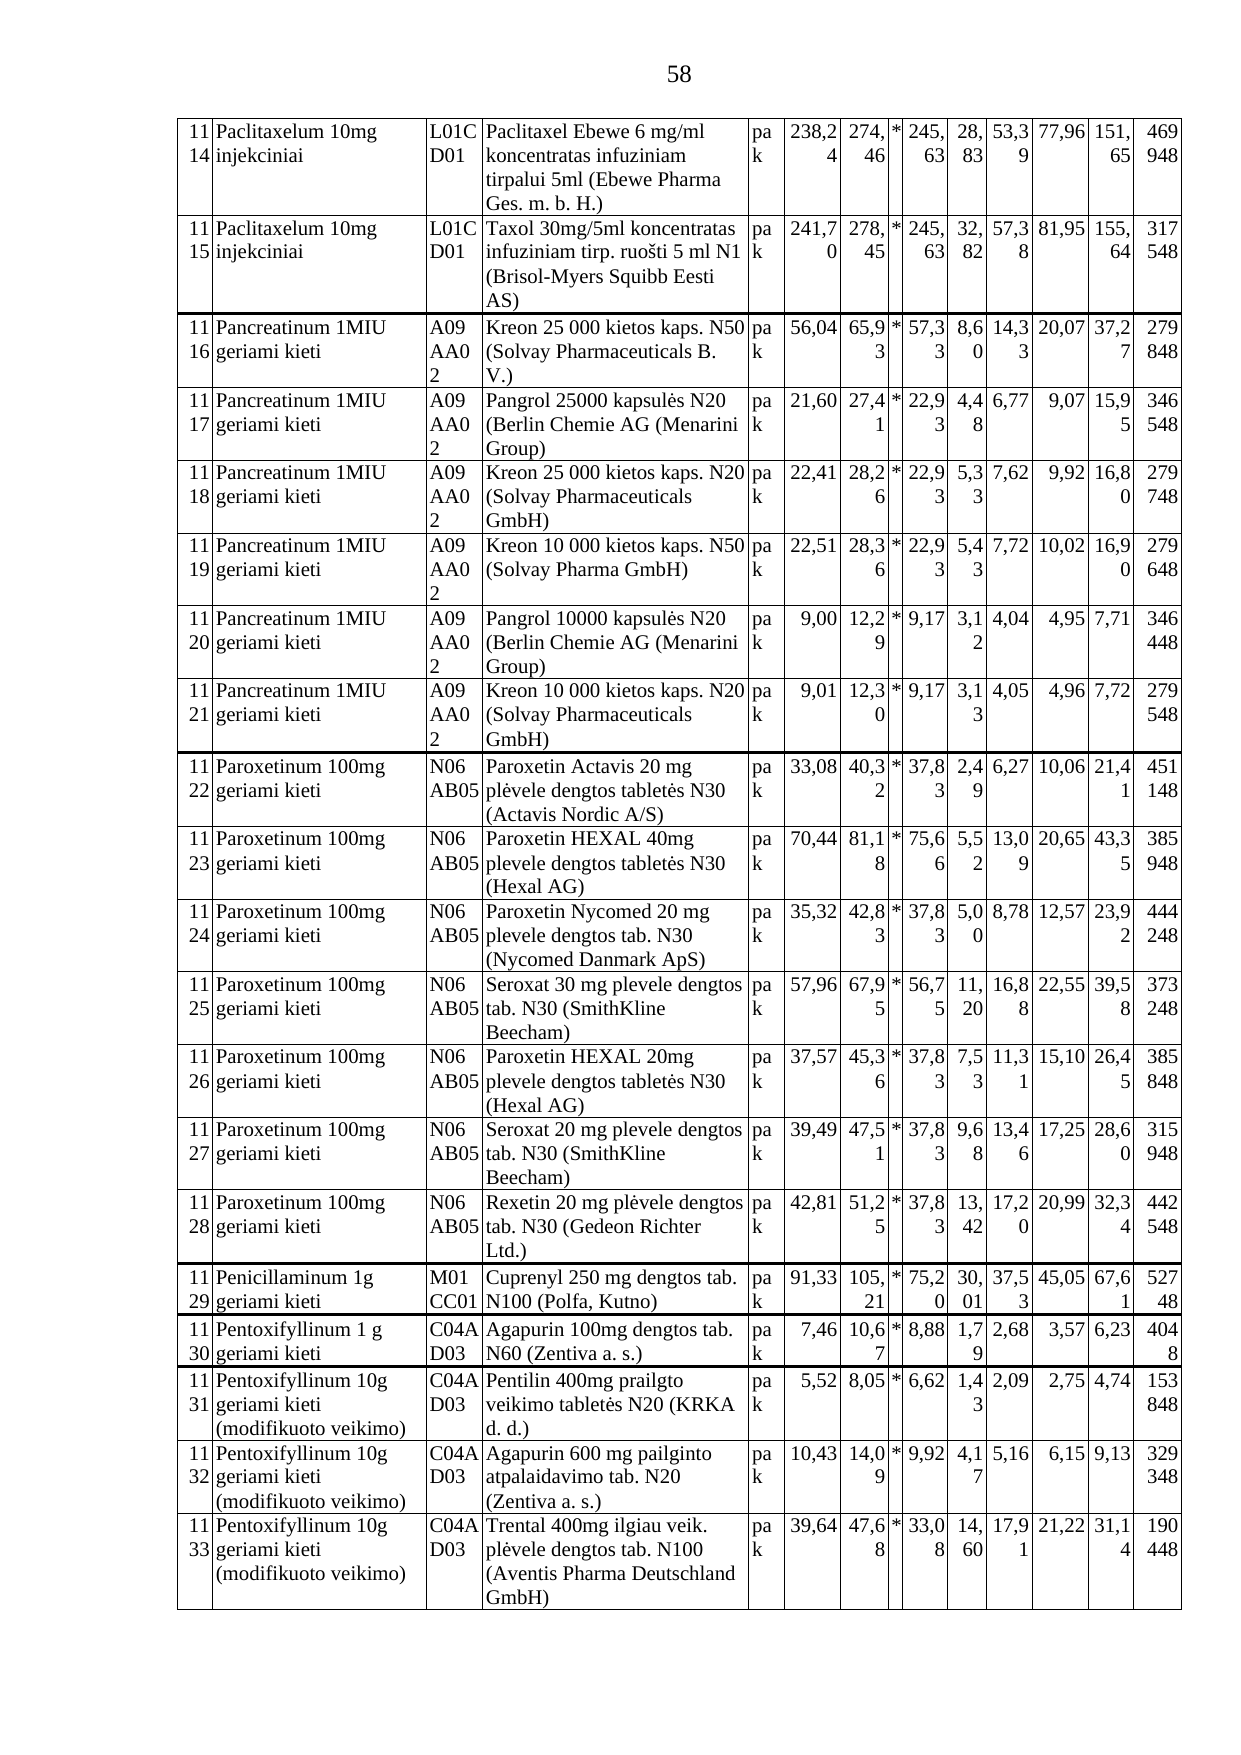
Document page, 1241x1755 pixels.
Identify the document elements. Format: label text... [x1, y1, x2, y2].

table_cell 6,77 [987, 388, 1032, 460]
table_cell pak [749, 1316, 784, 1364]
table_cell 2,75 [1033, 1368, 1088, 1440]
table_cell N06AB05 [427, 972, 482, 1044]
table_cell Paclitaxelum 10mg injekciniai [213, 119, 426, 215]
table_cell M01CC01 [427, 1265, 482, 1313]
table_cell 6,23 [1089, 1316, 1133, 1364]
table_cell 279848 [1134, 315, 1181, 387]
table_cell Pancreatinum 1MIU geriami kieti [213, 461, 426, 532]
table_cell Kreon 25 000 kietos kaps. N50 (Solvay Pharmaceuticals B. V.) [483, 315, 748, 387]
table_cell 9,92 [903, 1441, 947, 1513]
table_cell Cuprenyl 250 mg dengtos tab. N100 (Polfa, Kutno) [483, 1265, 748, 1313]
table_cell A09AA02 [427, 606, 482, 678]
table_cell pak [749, 388, 784, 460]
table_cell * [889, 972, 902, 1044]
table_cell 5,52 [948, 827, 986, 898]
table_cell 7,72 [987, 534, 1032, 605]
table_cell pak [749, 606, 784, 678]
table_cell * [889, 388, 902, 460]
table_cell 153848 [1134, 1368, 1181, 1440]
table_cell 1129 [178, 1265, 212, 1313]
table_cell * [889, 1316, 902, 1364]
table_cell 4,04 [987, 606, 1032, 678]
table_cell pak [749, 900, 784, 971]
table_cell * [889, 1441, 902, 1513]
table_cell Agapurin 600 mg pailginto atpalaidavimo tab. N20 (Zentiva a. s.) [483, 1441, 748, 1513]
table_cell 315948 [1134, 1118, 1181, 1189]
table_cell 22,55 [1033, 972, 1088, 1044]
table_cell 2,68 [987, 1316, 1032, 1364]
table_cell 15,95 [1089, 388, 1133, 460]
table_cell Pancreatinum 1MIU geriami kieti [213, 534, 426, 605]
table_cell 37,83 [903, 1045, 947, 1117]
table_cell 17,20 [987, 1190, 1032, 1262]
table_cell * [889, 679, 902, 751]
table_cell Paroxetin HEXAL 40mg plevele dengtos tabletės N30 (Hexal AG) [483, 827, 748, 898]
table_cell N06AB05 [427, 754, 482, 826]
table_cell pak [749, 754, 784, 826]
table_cell 8,60 [948, 315, 986, 387]
table_cell 39,64 [785, 1514, 840, 1609]
table_cell pak [749, 315, 784, 387]
table_cell 5,16 [987, 1441, 1032, 1513]
table_cell 9,13 [1089, 1441, 1133, 1513]
table_cell 5,00 [948, 900, 986, 971]
table_cell N06AB05 [427, 827, 482, 898]
table_cell 1119 [178, 534, 212, 605]
table_cell 5,52 [785, 1368, 840, 1440]
table_cell 9,17 [903, 606, 947, 678]
table_cell * [889, 119, 902, 215]
table_cell Paroxetinum 100mg geriami kieti [213, 1045, 426, 1117]
table_cell 30,01 [948, 1265, 986, 1313]
table_cell * [889, 1118, 902, 1189]
table_cell 1122 [178, 754, 212, 826]
table_cell 37,27 [1089, 315, 1133, 387]
table_cell 51,25 [841, 1190, 888, 1262]
table_cell 10,06 [1033, 754, 1088, 826]
table_cell 385848 [1134, 1045, 1181, 1117]
table_cell 52748 [1134, 1265, 1181, 1313]
table_cell 278,45 [841, 216, 888, 312]
table_cell 35,32 [785, 900, 840, 971]
table_cell 1115 [178, 216, 212, 312]
table_cell * [889, 534, 902, 605]
table_cell 33,08 [785, 754, 840, 826]
table_cell Trental 400mg ilgiau veik. plėvele dengtos tab. N100 (Aventis Pharma Deutschland GmbH) [483, 1514, 748, 1609]
table_cell 279648 [1134, 534, 1181, 605]
table_cell 13,46 [987, 1118, 1032, 1189]
table_cell 15,10 [1033, 1045, 1088, 1117]
table_cell 151,65 [1089, 119, 1133, 215]
table_cell 4,95 [1033, 606, 1088, 678]
table_cell 9,92 [1033, 461, 1088, 532]
table_cell 245,63 [903, 216, 947, 312]
table_cell 12,30 [841, 679, 888, 751]
table_cell * [889, 606, 902, 678]
table_cell * [889, 827, 902, 898]
table_cell 7,46 [785, 1316, 840, 1364]
table_cell Seroxat 30 mg plevele dengtos tab. N30 (SmithKline Beecham) [483, 972, 748, 1044]
table_cell 346548 [1134, 388, 1181, 460]
table_cell 16,80 [1089, 461, 1133, 532]
table_cell 7,72 [1089, 679, 1133, 751]
table_cell Paroxetinum 100mg geriami kieti [213, 900, 426, 971]
table_cell 21,22 [1033, 1514, 1088, 1609]
table_cell 7,53 [948, 1045, 986, 1117]
table_cell 56,75 [903, 972, 947, 1044]
table_cell 32,82 [948, 216, 986, 312]
table_cell A09AA02 [427, 679, 482, 751]
table_cell 75,20 [903, 1265, 947, 1313]
table_cell 11,31 [987, 1045, 1032, 1117]
table_cell 1,43 [948, 1368, 986, 1440]
table_cell 37,83 [903, 1190, 947, 1262]
table_cell 1118 [178, 461, 212, 532]
table_cell 9,01 [785, 679, 840, 751]
table_cell 42,81 [785, 1190, 840, 1262]
table_cell Paroxetinum 100mg geriami kieti [213, 1118, 426, 1189]
table_cell 10,43 [785, 1441, 840, 1513]
table_cell N06AB05 [427, 1045, 482, 1117]
table_cell 47,68 [841, 1514, 888, 1609]
table_cell 37,57 [785, 1045, 840, 1117]
table_cell Pentoxifyllinum 10g geriami kieti (modifikuoto veikimo) [213, 1441, 426, 1513]
table_cell 31,14 [1089, 1514, 1133, 1609]
table_cell 27,41 [841, 388, 888, 460]
table_cell 1120 [178, 606, 212, 678]
table_cell Pangrol 10000 kapsulės N20 (Berlin Chemie AG (Menarini Group) [483, 606, 748, 678]
table_cell * [889, 216, 902, 312]
table_cell 23,92 [1089, 900, 1133, 971]
table_cell 317548 [1134, 216, 1181, 312]
table_cell Pancreatinum 1MIU geriami kieti [213, 315, 426, 387]
table_cell 13,09 [987, 827, 1032, 898]
table_cell 1130 [178, 1316, 212, 1364]
table_cell Paclitaxel Ebewe 6 mg/ml koncentratas infuziniam tirpalui 5ml (Ebewe Pharma Ges. m. b. H.) [483, 119, 748, 215]
table_cell 1125 [178, 972, 212, 1044]
table_cell 40,32 [841, 754, 888, 826]
table_cell 17,91 [987, 1514, 1032, 1609]
table_cell 373248 [1134, 972, 1181, 1044]
table_cell Taxol 30mg/5ml koncentratas infuziniam tirp. ruošti 5 ml N1 (Brisol-Myers Squibb Eesti AS) [483, 216, 748, 312]
table_cell pak [749, 534, 784, 605]
table_cell N06AB05 [427, 1118, 482, 1189]
table_cell pak [749, 1118, 784, 1189]
table_cell 37,83 [903, 1118, 947, 1189]
table_cell 279748 [1134, 461, 1181, 532]
table_cell 5,43 [948, 534, 986, 605]
table_cell 26,45 [1089, 1045, 1133, 1117]
table_cell Pentoxifyllinum 1 g geriami kieti [213, 1316, 426, 1364]
table_cell * [889, 1368, 902, 1440]
table_cell 47,51 [841, 1118, 888, 1189]
table_cell pak [749, 679, 784, 751]
table_cell 22,41 [785, 461, 840, 532]
table_cell 67,61 [1089, 1265, 1133, 1313]
table_cell 75,66 [903, 827, 947, 898]
table_cell 4048 [1134, 1316, 1181, 1364]
table_cell 16,88 [987, 972, 1032, 1044]
table_cell 155,64 [1089, 216, 1133, 312]
table_cell Paroxetin Nycomed 20 mg plevele dengtos tab. N30 (Nycomed Danmark ApS) [483, 900, 748, 971]
table_cell 469948 [1134, 119, 1181, 215]
table_cell 37,53 [987, 1265, 1032, 1313]
table_cell C04AD03 [427, 1441, 482, 1513]
table_cell 451148 [1134, 754, 1181, 826]
table_cell L01CD01 [427, 216, 482, 312]
table_cell 20,07 [1033, 315, 1088, 387]
table_cell 7,71 [1089, 606, 1133, 678]
table_cell 1124 [178, 900, 212, 971]
table_cell L01CD01 [427, 119, 482, 215]
table_cell 9,17 [903, 679, 947, 751]
table_cell C04AD03 [427, 1316, 482, 1364]
table_cell 105,21 [841, 1265, 888, 1313]
table_cell pak [749, 1441, 784, 1513]
table_cell 28,36 [841, 534, 888, 605]
table_cell 11,20 [948, 972, 986, 1044]
table_cell Paroxetinum 100mg geriami kieti [213, 827, 426, 898]
table_cell pak [749, 461, 784, 532]
table_cell 4,05 [987, 679, 1032, 751]
table_cell 241,70 [785, 216, 840, 312]
table_cell Pentoxifyllinum 10g geriami kieti (modifikuoto veikimo) [213, 1368, 426, 1440]
table_cell 8,78 [987, 900, 1032, 971]
table_cell pak [749, 827, 784, 898]
table_cell 10,02 [1033, 534, 1088, 605]
table_cell 3,13 [948, 679, 986, 751]
table_cell 37,83 [903, 754, 947, 826]
table_cell N06AB05 [427, 1190, 482, 1262]
table_cell 385948 [1134, 827, 1181, 898]
table_cell 21,60 [785, 388, 840, 460]
table_cell pak [749, 1265, 784, 1313]
table_cell 22,93 [903, 388, 947, 460]
table_cell 81,18 [841, 827, 888, 898]
table_cell Pentoxifyllinum 10g geriami kieti (modifikuoto veikimo) [213, 1514, 426, 1609]
table_cell * [889, 1190, 902, 1262]
table_cell Paroxetin Actavis 20 mg plėvele dengtos tabletės N30 (Actavis Nordic A/S) [483, 754, 748, 826]
table_cell * [889, 900, 902, 971]
table_cell 37,83 [903, 900, 947, 971]
table_cell 20,65 [1033, 827, 1088, 898]
table_cell 22,93 [903, 534, 947, 605]
table_cell * [889, 1265, 902, 1313]
table_cell 43,35 [1089, 827, 1133, 898]
table_cell 3,57 [1033, 1316, 1088, 1364]
table_cell 12,57 [1033, 900, 1088, 971]
table_cell 45,36 [841, 1045, 888, 1117]
table_cell 22,93 [903, 461, 947, 532]
table_cell 6,27 [987, 754, 1032, 826]
table_cell Pangrol 25000 kapsulės N20 (Berlin Chemie AG (Menarini Group) [483, 388, 748, 460]
table_cell pak [749, 1514, 784, 1609]
table_cell 1133 [178, 1514, 212, 1609]
table_cell Pancreatinum 1MIU geriami kieti [213, 679, 426, 751]
table_cell Penicillaminum 1g geriami kieti [213, 1265, 426, 1313]
table_cell 4,74 [1089, 1368, 1133, 1440]
table_cell Pancreatinum 1MIU geriami kieti [213, 388, 426, 460]
table_cell 9,00 [785, 606, 840, 678]
table_cell 9,07 [1033, 388, 1088, 460]
table_cell Kreon 10 000 kietos kaps. N20 (Solvay Pharmaceuticals GmbH) [483, 679, 748, 751]
table_cell 14,09 [841, 1441, 888, 1513]
table_cell 1123 [178, 827, 212, 898]
table_cell Paroxetinum 100mg geriami kieti [213, 1190, 426, 1262]
table_cell * [889, 1514, 902, 1609]
table_cell 28,26 [841, 461, 888, 532]
table_cell 4,17 [948, 1441, 986, 1513]
table_cell 16,90 [1089, 534, 1133, 605]
table_cell Paroxetinum 100mg geriami kieti [213, 972, 426, 1044]
table_cell * [889, 315, 902, 387]
table_cell 4,48 [948, 388, 986, 460]
table_cell A09AA02 [427, 315, 482, 387]
table_cell 1121 [178, 679, 212, 751]
table_cell 329348 [1134, 1441, 1181, 1513]
table_cell 238,24 [785, 119, 840, 215]
table_cell pak [749, 1190, 784, 1262]
table_cell 8,88 [903, 1316, 947, 1364]
table_cell 17,25 [1033, 1118, 1088, 1189]
table_cell 45,05 [1033, 1265, 1088, 1313]
table_cell pak [749, 216, 784, 312]
table_cell pak [749, 1045, 784, 1117]
table_cell Seroxat 20 mg plevele dengtos tab. N30 (SmithKline Beecham) [483, 1118, 748, 1189]
table_cell 1117 [178, 388, 212, 460]
table_cell 14,60 [948, 1514, 986, 1609]
table_cell 346448 [1134, 606, 1181, 678]
table_cell 91,33 [785, 1265, 840, 1313]
table_cell Agapurin 100mg dengtos tab. N60 (Zentiva a. s.) [483, 1316, 748, 1364]
table_cell Rexetin 20 mg plėvele dengtos tab. N30 (Gedeon Richter Ltd.) [483, 1190, 748, 1262]
table_cell 1116 [178, 315, 212, 387]
table_cell 67,95 [841, 972, 888, 1044]
table_cell 57,96 [785, 972, 840, 1044]
table_cell 39,49 [785, 1118, 840, 1189]
table_cell 279548 [1134, 679, 1181, 751]
table_cell 21,41 [1089, 754, 1133, 826]
table_cell 2,09 [987, 1368, 1032, 1440]
table_cell 6,15 [1033, 1441, 1088, 1513]
table_cell 12,29 [841, 606, 888, 678]
table_cell 42,83 [841, 900, 888, 971]
table_cell 1126 [178, 1045, 212, 1117]
table_cell Paclitaxelum 10mg injekciniai [213, 216, 426, 312]
table_cell 53,39 [987, 119, 1032, 215]
table_cell 28,60 [1089, 1118, 1133, 1189]
table_cell 442548 [1134, 1190, 1181, 1262]
table_cell 9,68 [948, 1118, 986, 1189]
table_cell Paroxetin HEXAL 20mg plevele dengtos tabletės N30 (Hexal AG) [483, 1045, 748, 1117]
table_cell Kreon 25 000 kietos kaps. N20 (Solvay Pharmaceuticals GmbH) [483, 461, 748, 532]
table_cell 32,34 [1089, 1190, 1133, 1262]
table_cell A09AA02 [427, 461, 482, 532]
table_cell Kreon 10 000 kietos kaps. N50 (Solvay Pharma GmbH) [483, 534, 748, 605]
table_cell pak [749, 119, 784, 215]
table_cell 70,44 [785, 827, 840, 898]
table_cell Paroxetinum 100mg geriami kieti [213, 754, 426, 826]
table_cell 1128 [178, 1190, 212, 1262]
table_cell 57,38 [987, 216, 1032, 312]
table_cell A09AA02 [427, 388, 482, 460]
table_cell 65,93 [841, 315, 888, 387]
table_cell 1114 [178, 119, 212, 215]
table_cell * [889, 754, 902, 826]
table_cell Pancreatinum 1MIU geriami kieti [213, 606, 426, 678]
table_cell 1127 [178, 1118, 212, 1189]
table_cell 10,67 [841, 1316, 888, 1364]
table_cell 33,08 [903, 1514, 947, 1609]
table_cell 1131 [178, 1368, 212, 1440]
table_cell 6,62 [903, 1368, 947, 1440]
table_cell 1132 [178, 1441, 212, 1513]
table_cell 28,83 [948, 119, 986, 215]
table_cell 444248 [1134, 900, 1181, 971]
table_cell 5,33 [948, 461, 986, 532]
table_cell 8,05 [841, 1368, 888, 1440]
table_cell 14,33 [987, 315, 1032, 387]
table_cell pak [749, 972, 784, 1044]
table_cell 22,51 [785, 534, 840, 605]
table_cell 39,58 [1089, 972, 1133, 1044]
table_cell 4,96 [1033, 679, 1088, 751]
table_cell 274,46 [841, 119, 888, 215]
table_cell 7,62 [987, 461, 1032, 532]
table_cell 77,96 [1033, 119, 1088, 215]
table_cell 1,79 [948, 1316, 986, 1364]
table_cell 57,33 [903, 315, 947, 387]
table_cell C04AD03 [427, 1514, 482, 1609]
table_cell pak [749, 1368, 784, 1440]
table_cell C04AD03 [427, 1368, 482, 1440]
table_cell Pentilin 400mg prailgto veikimo tabletės N20 (KRKA d. d.) [483, 1368, 748, 1440]
table_cell 3,12 [948, 606, 986, 678]
table_cell 13,42 [948, 1190, 986, 1262]
table_cell N06AB05 [427, 900, 482, 971]
table_cell * [889, 1045, 902, 1117]
table_cell A09AA02 [427, 534, 482, 605]
table_cell 2,49 [948, 754, 986, 826]
table_cell 81,95 [1033, 216, 1088, 312]
table_cell 245,63 [903, 119, 947, 215]
table_cell * [889, 461, 902, 532]
table_cell 56,04 [785, 315, 840, 387]
table_cell 20,99 [1033, 1190, 1088, 1262]
table_cell 190448 [1134, 1514, 1181, 1609]
